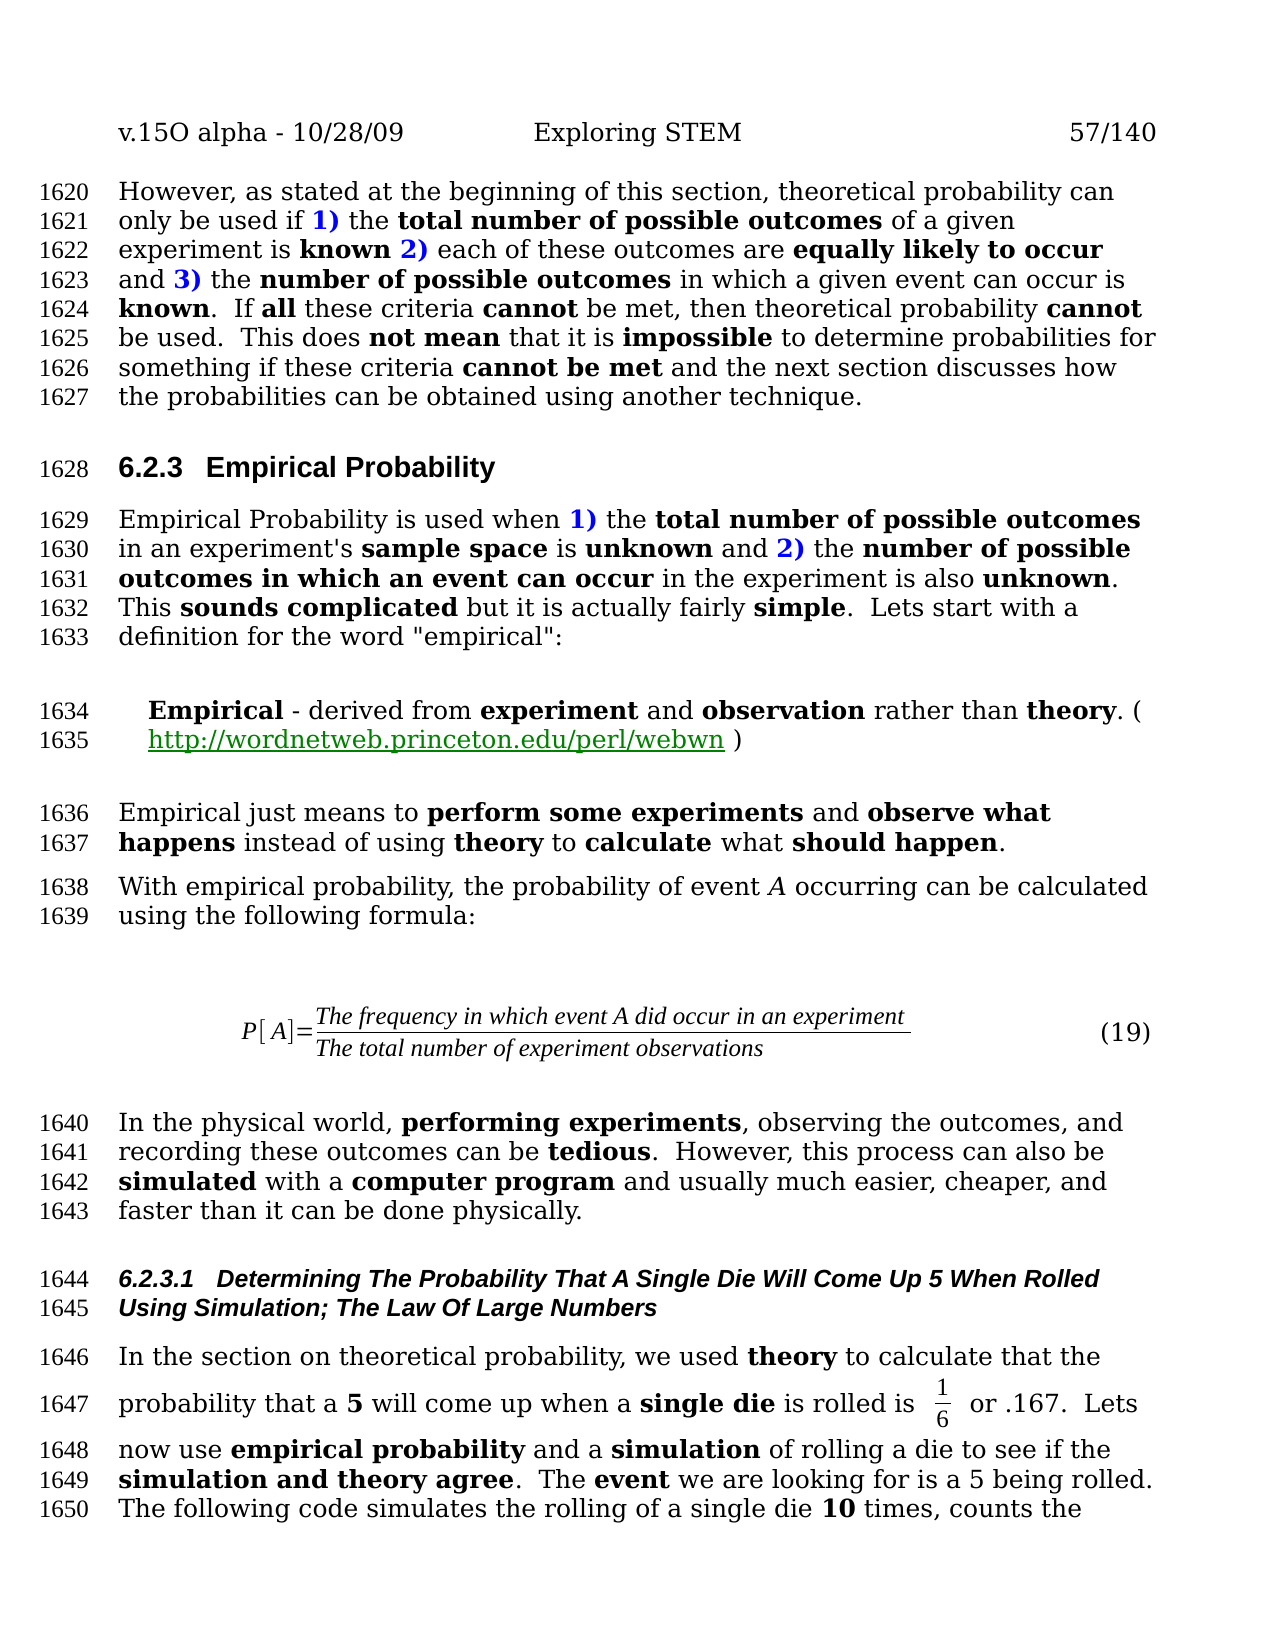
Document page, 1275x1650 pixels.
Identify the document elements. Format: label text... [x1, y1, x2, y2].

table_header (19) [1041, 995, 1157, 1070]
subtitle Determining The Probability That A Single Die Will Come Up 5 When Rolled Using Simulation; The Law Of Large Numbers [118, 1264, 1157, 1321]
text In the section on theoretical probability, we used theory to calculate that the probability that a 5 will come up when a single die is rolled isor .167. Lets now use empirical probability and a simulation of rolling a die to see if the simulation and theory agree. The event we are looking for is a 5 being rolled. The following code simulates the rolling of a single die 10 times, counts the [118, 1342, 1157, 1523]
text In the physical world, performing experiments, observing the outcomes, and recording these outcomes can be tedious. However, this process can also be simulated with a computer program and usually much easier, cheaper, and faster than it can be done physically. [118, 1108, 1157, 1225]
text However, as stated at the beginning of this section, theoretical probability can only be used if 1) the total number of possible outcomes of a given experiment is known 2) each of these outcomes are equally likely to occur and 3) the number of possible outcomes in which a given event can occur is known. If all these criteria cannot be met, then theoretical probability cannot be used. This does not mean that it is impossible to determine probabilities for something if these criteria cannot be met and the next section discusses how the probabilities can be obtained using another technique. [118, 177, 1157, 411]
text Empirical Probability is used when 1) the total number of possible outcomes in an experiment's sample space is unknown and 2) the number of possible outcomes in which an event can occur in the experiment is also unknown. This sounds complicated but it is actually fairly simple. Lets start with a definition for the word "empirical": [118, 505, 1157, 652]
subtitle Empirical Probability [118, 450, 1157, 484]
table_header [118, 995, 1041, 1070]
text With empirical probability, the probability of event A occurring can be calculated using the following formula: [118, 872, 1157, 931]
text Empirical - derived from experiment and observation rather than theory. ( http://wordnetweb.princeton.edu/perl/webwn ) [148, 696, 1157, 754]
text Empirical just means to perform some experiments and observe what happens instead of using theory to calculate what should happen. [118, 798, 1157, 857]
